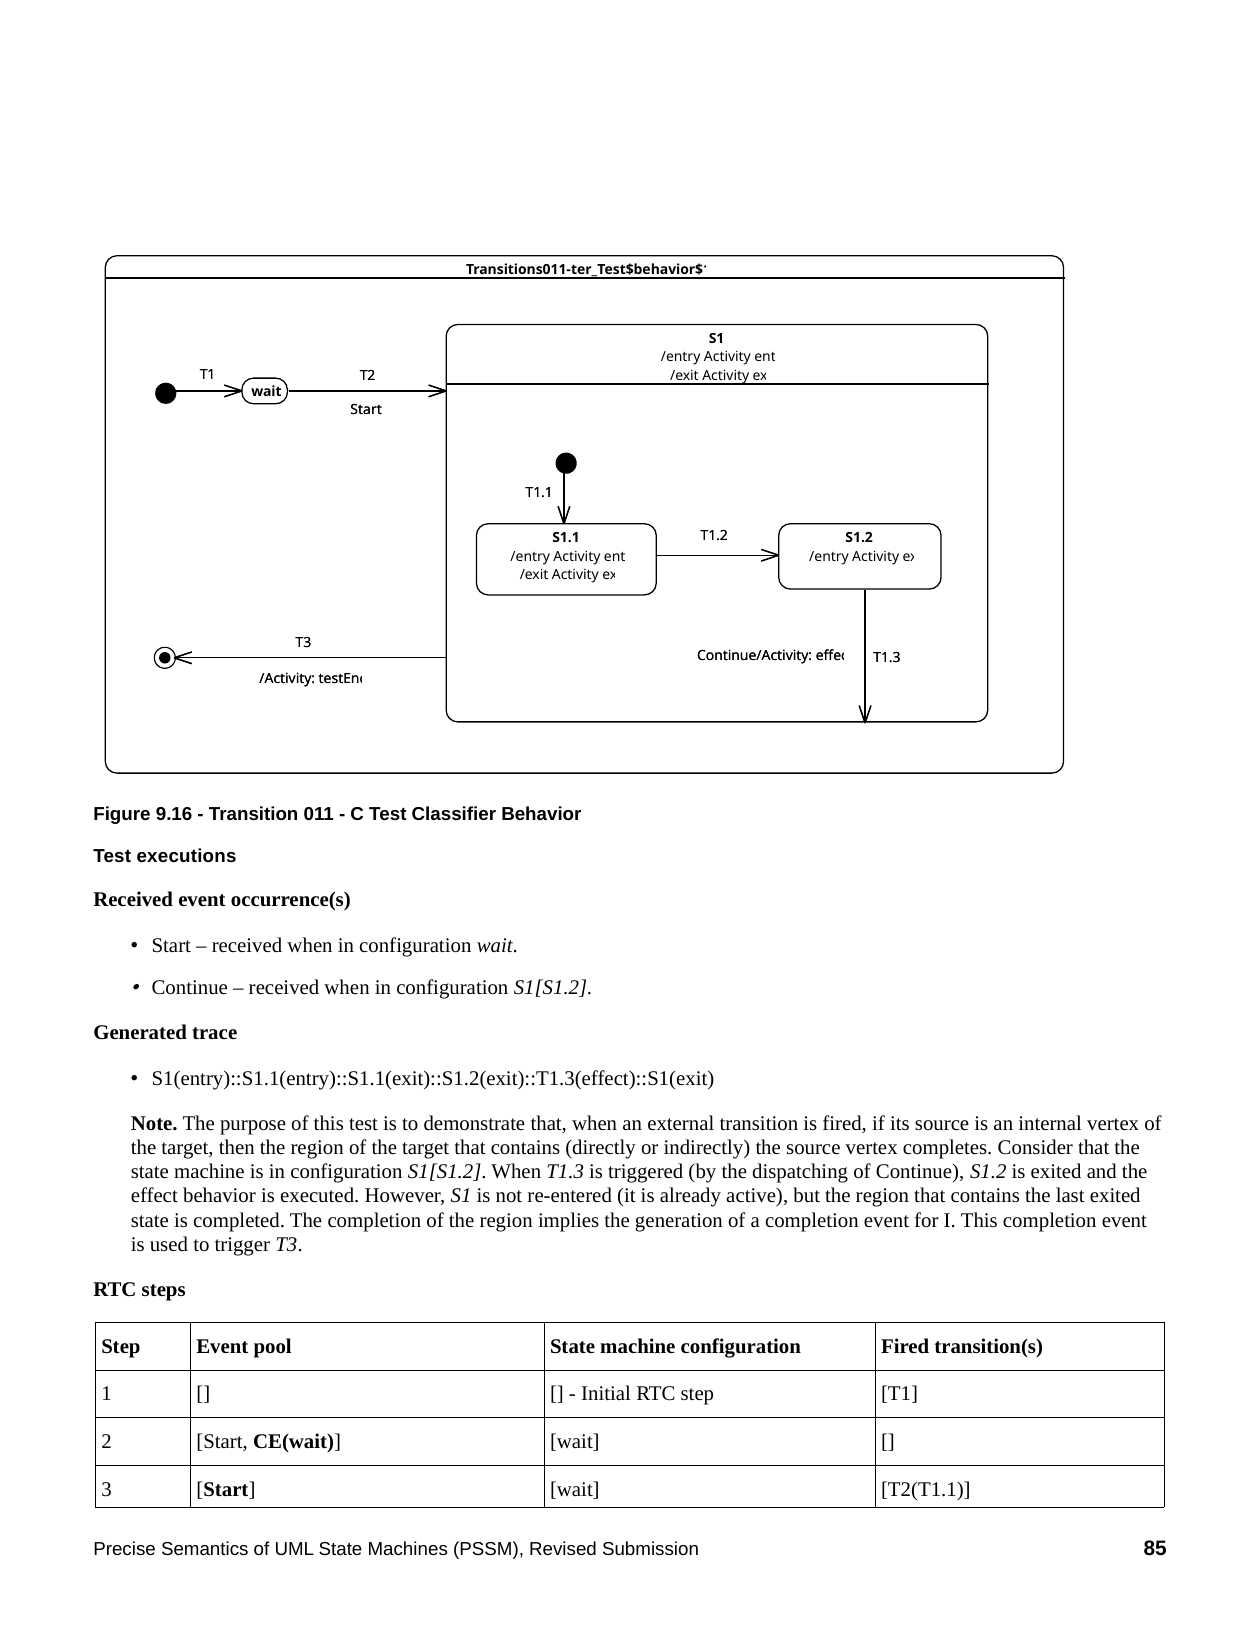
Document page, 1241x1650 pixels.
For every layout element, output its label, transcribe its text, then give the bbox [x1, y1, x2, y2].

table_cell [wait] [545, 1418, 875, 1465]
table_cell [] [191, 1371, 544, 1417]
text Note. The purpose of this test is to demonstrate that, when an external transition is fired, if its source is an internal vertex of the target, then the region of the target that contains (directly or indirectly) the source vertex completes. Consider that the state machine is in configuration S1[S1.2]. When T1.3 is triggered (by the dispatching of Continue), S1.2 is exited and the effect behavior is executed. However, S1 is not re-entered (it is already active), but the region that contains the last exited state is completed. The completion of the region implies the generation of a completion event for I. This completion event is used to trigger T3. [131, 1111, 1164, 1256]
subtitle Test executions [93, 231, 1164, 866]
table_cell 1 [96, 1371, 190, 1417]
table_header Fired transition(s) [876, 1323, 1164, 1369]
table_cell [T2(T1.1)] [876, 1466, 1164, 1507]
table_cell [T1] [876, 1371, 1164, 1417]
table_header Step [96, 1323, 190, 1369]
list S1(entry)::S1.1(entry)::S1.1(exit)::S1.2(exit)::T1.3(effect)::S1(exit) [131, 1065, 1164, 1090]
table_cell [wait] [545, 1466, 875, 1507]
text Received event occurrence(s) [93, 887, 1164, 911]
text Generated trace [93, 1020, 1164, 1044]
table_cell 2 [96, 1418, 190, 1465]
table_header State machine configuration [545, 1323, 875, 1369]
text Figure 9.16 - Transition 011 - C Test Classifier Behavior [93, 802, 1127, 824]
table_cell 3 [96, 1466, 190, 1507]
table_header Event pool [191, 1323, 544, 1369]
list Start – received when in configuration wait. [131, 932, 1164, 957]
list Continue – received when in configuration S1[S1.2]. [131, 974, 1164, 999]
table_cell [Start, CE(wait)] [191, 1418, 544, 1465]
table_cell [Start] [191, 1466, 544, 1507]
table_cell [] [876, 1418, 1164, 1465]
table_cell [] - Initial RTC step [545, 1371, 875, 1417]
text RTC steps [93, 1277, 1164, 1301]
